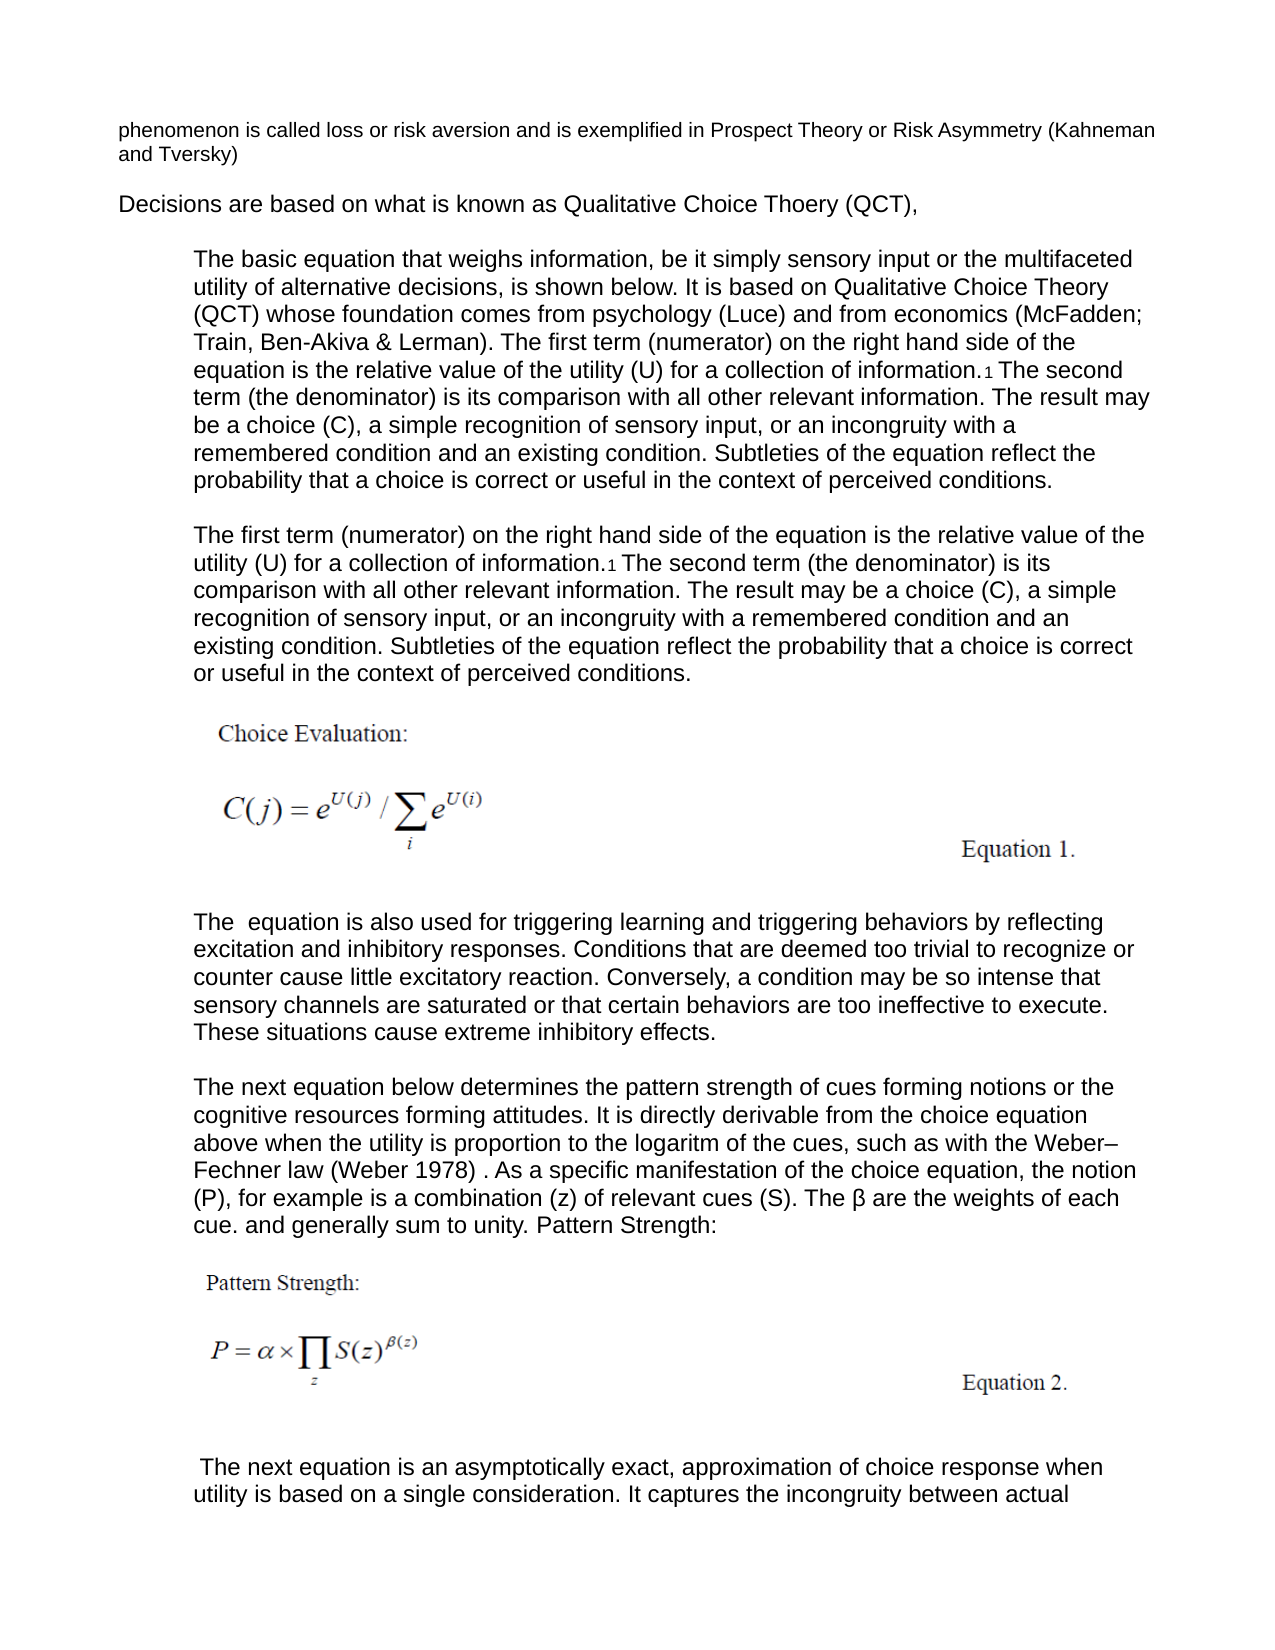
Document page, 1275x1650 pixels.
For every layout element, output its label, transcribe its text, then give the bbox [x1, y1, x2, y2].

text The next equation below determines the pattern strength of cues forming notions or the cognitive resources forming attitudes. It is directly derivable from the choice equation above when the utility is proportion to the logaritm of the cues, such as with the Weber–Fechner law (Weber 1978) . As a specific manifestation of the choice equation, the notion (P), for example is a combination (z) of relevant cues (S). The β are the weights of each cue. and generally sum to unity. Pattern Strength: [193, 1073, 1157, 1239]
text phenomenon is called loss or risk aversion and is exemplified in Prospect Theory or Risk Asymmetry (Kahneman and Tversky) [118, 118, 1157, 166]
picture [198, 1266, 1077, 1425]
text The first term (numerator) on the right hand side of the equation is the relative value of the utility (U) for a collection of information.1 The second term (the denominator) is its comparison with all other relevant information. The result may be a choice (C), a simple recognition of sensory input, or an incongruity with a remembered condition and an existing condition. Subtleties of the equation reflect the probability that a choice is correct or useful in the context of perceived conditions. [193, 521, 1157, 687]
text The basic equation that weighs information, be it simply sensory input or the multifaceted utility of alternative decisions, is shown below. It is based on Qualitative Choice Theory (QCT) whose foundation comes from psychology (Luce) and from economics (McFadden; Train, Ben-Akiva & Lerman). The first term (numerator) on the right hand side of the equation is the relative value of the utility (U) for a collection of information.1 The second term (the denominator) is its comparison with all other relevant information. The result may be a choice (C), a simple recognition of sensory input, or an incongruity with a remembered condition and an existing condition. Subtleties of the equation reflect the probability that a choice is correct or useful in the context of perceived conditions. [193, 245, 1157, 494]
text Decisions are based on what is known as Qualitative Choice Thoery (QCT), [118, 190, 1157, 218]
picture [193, 711, 1082, 883]
text The next equation is an asymptotically exact, approximation of choice response when utility is based on a single consideration. It captures the incongruity between actual [193, 1452, 1157, 1508]
text The equation is also used for triggering learning and triggering behaviors by reflecting excitation and inhibitory responses. Conditions that are deemed too trivial to recognize or counter cause little excitatory reaction. Conversely, a condition may be so intense that sensory channels are saturated or that certain behaviors are too ineffective to execute. These situations cause extreme inhibitory effects. [193, 908, 1157, 1046]
